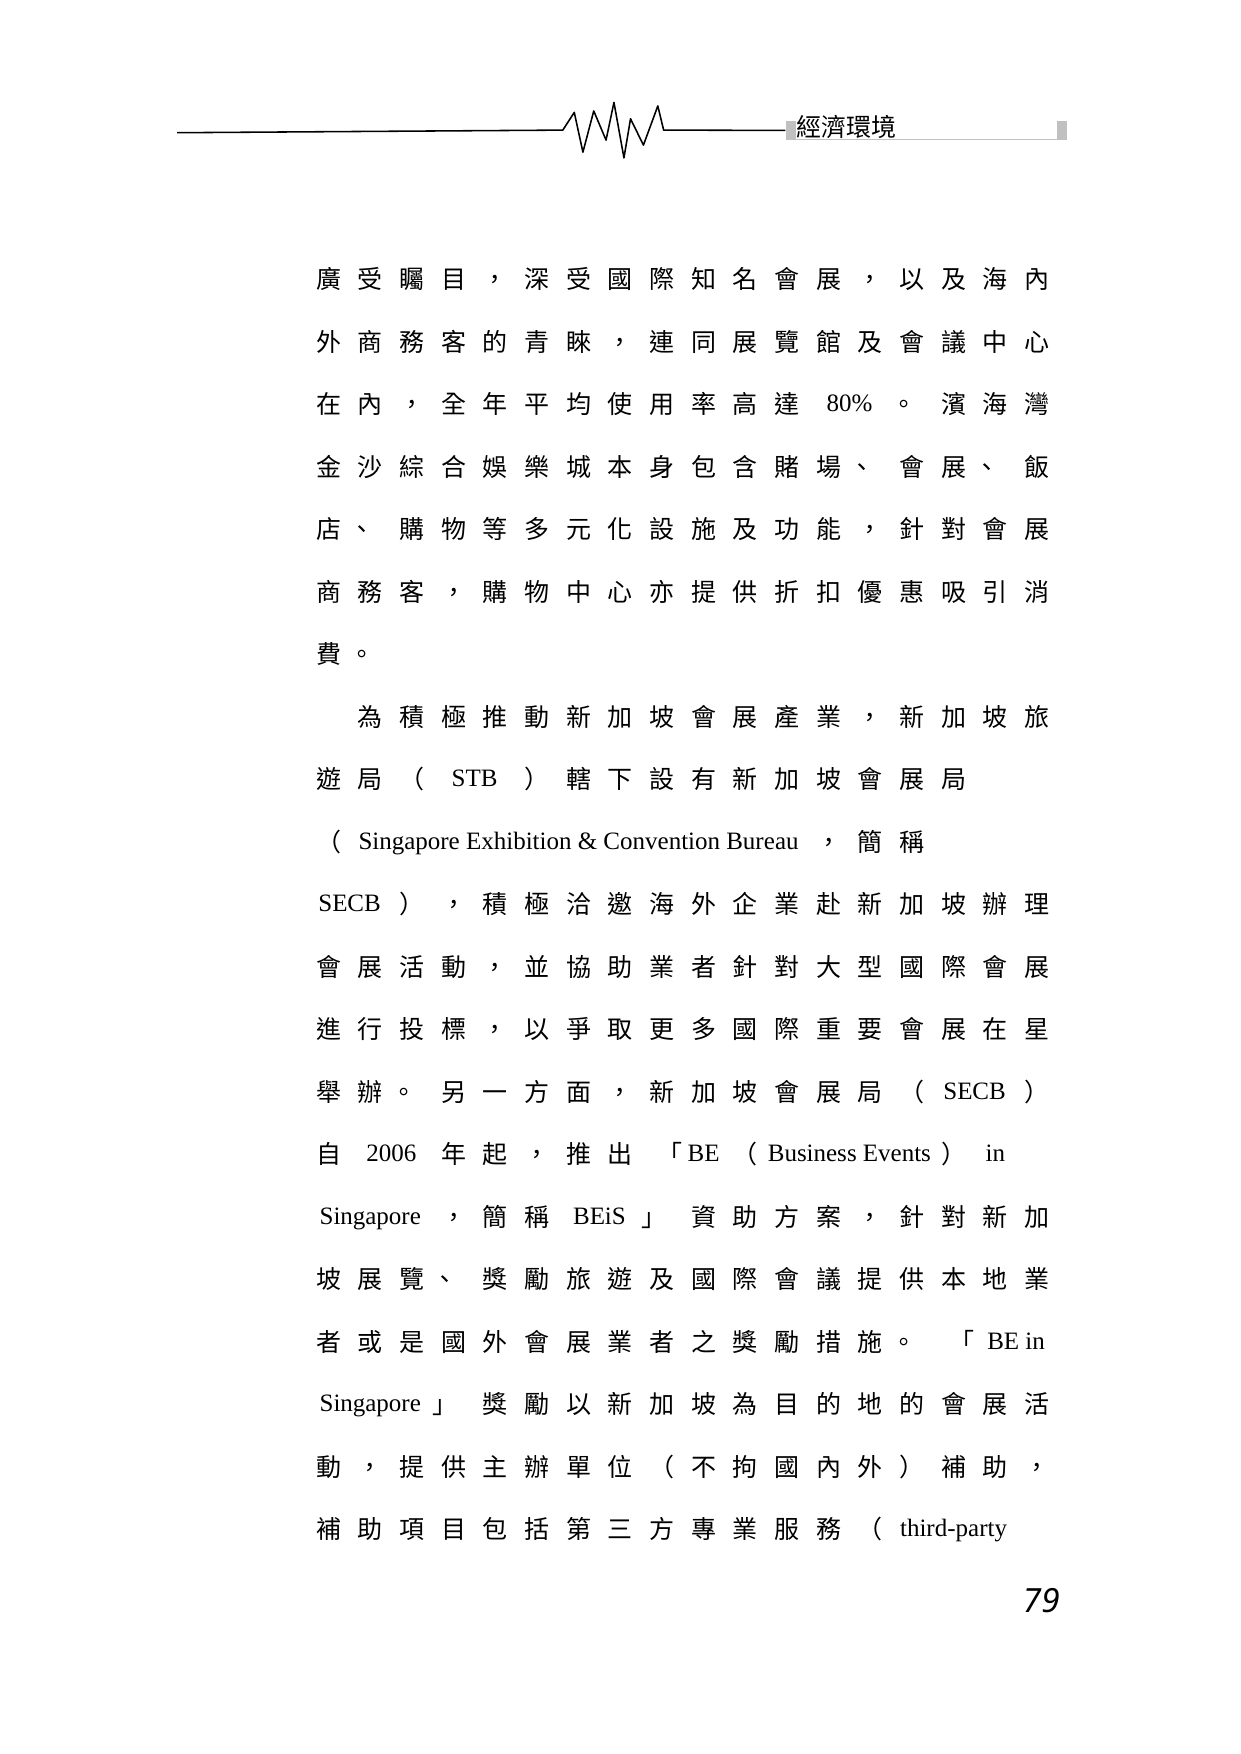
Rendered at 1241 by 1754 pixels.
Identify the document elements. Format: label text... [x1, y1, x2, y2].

text 為積極推動新加坡會展產業，新加坡旅遊局（STB）轄下設有新加坡會展局（Singapore Exhibition & Convention Bureau，簡稱SECB），積極洽邀海外企業赴新加坡辦理會展活動，並協助業者針對大型國際會展進行投標，以爭取更多國際重要會展在星舉辦。另一方面，新加坡會展局（SECB）自2006年起，推出「BE（Business Events）in Singapore，簡稱BEiS」資助方案，針對新加坡展覽、獎勵旅遊及國際會議提供本地業者或是國外會展業者之獎勵措施。「BE in Singapore」獎勵以新加坡為目的地的會展活動，提供主辦單位（不拘國內外）補助，補助項目包括第三方專業服務（third-party [281, 674, 1058, 1549]
text 廣受矚目，深受國際知名會展，以及海內外商務客的青睞，連同展覽館及會議中心在內，全年平均使用率高達80%。濱海灣金沙綜合娛樂城本身包含賭場、會展、飯店、購物等多元化設施及功能，針對會展商務客，購物中心亦提供折扣優惠吸引消費。 [281, 236, 1058, 674]
